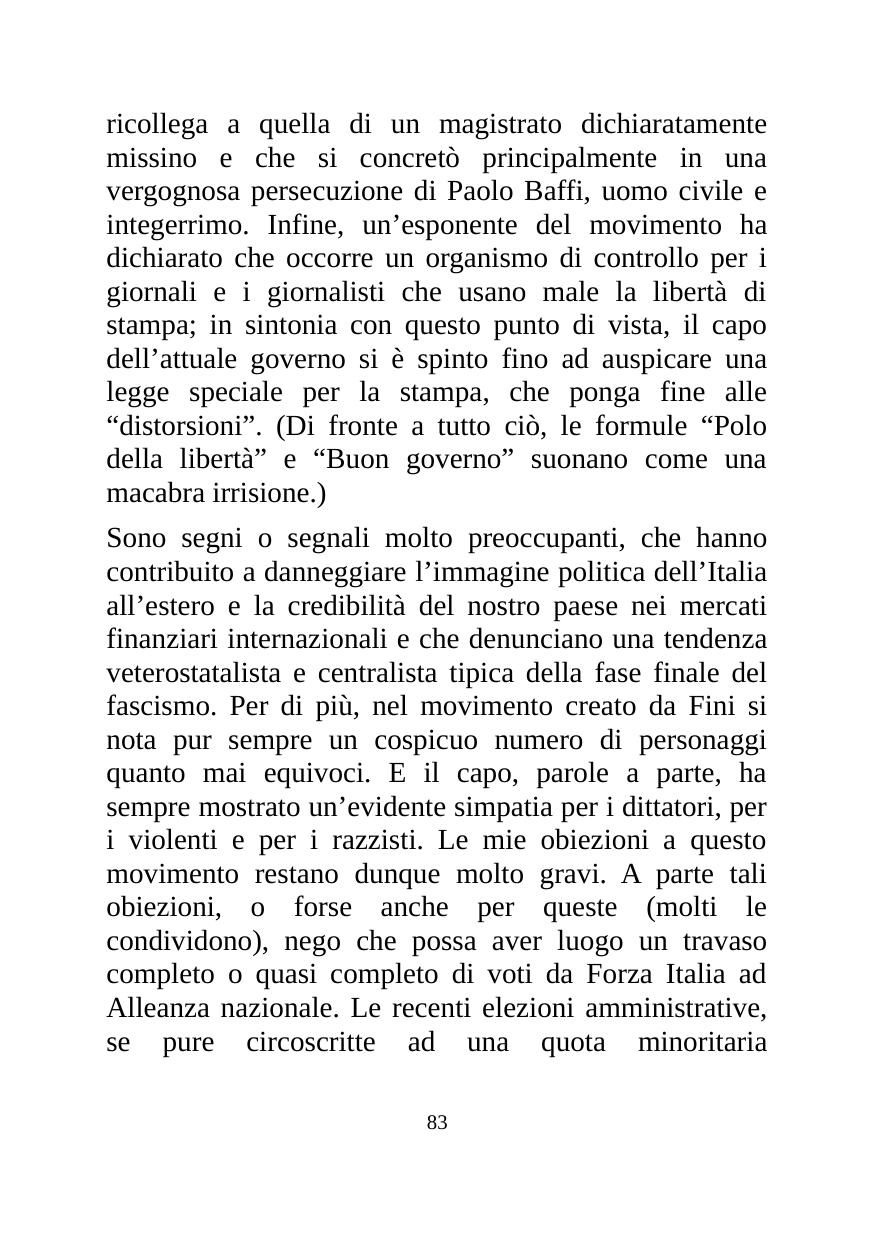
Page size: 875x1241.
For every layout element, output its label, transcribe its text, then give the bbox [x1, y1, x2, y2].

text ricollega a quella di un magistrato dichiaratamente missino e che si concretò principalmente in una vergognosa persecuzione di Paolo Baffi, uomo civile e integerrimo. Infine, un’esponente del movimento ha dichiarato che occorre un organismo di controllo per i giornali e i giornalisti che usano male la libertà di stampa; in sintonia con questo punto di vista, il capo dell’attuale governo si è spinto fino ad auspicare una legge speciale per la stampa, che ponga fine alle “distorsioni”. (Di fronte a tutto ciò, le formule “Polo della libertà” e “Buon governo” suonano come una macabra irrisione.) [106, 106, 768, 509]
text Sono segni o segnali molto preoccupanti, che hanno contribuito a danneggiare l’immagine politica dell’Italia all’estero e la credibilità del nostro paese nei mercati finanziari internazionali e che denunciano una tendenza veterostatalista e centralista tipica della fase finale del fascismo. Per di più, nel movimento creato da Fini si nota pur sempre un cospicuo numero di personaggi quanto mai equivoci. E il capo, parole a parte, ha sempre mostrato un’evidente simpatia per i dittatori, per i violenti e per i razzisti. Le mie obiezioni a questo movimento restano dunque molto gravi. A parte tali obiezioni, o forse anche per queste (molti le condividono), nego che possa aver luogo un travaso completo o quasi completo di voti da Forza Italia ad Alleanza nazionale. Le recenti elezioni amministrative, se pure circoscritte ad una quota minoritaria [106, 521, 768, 1057]
